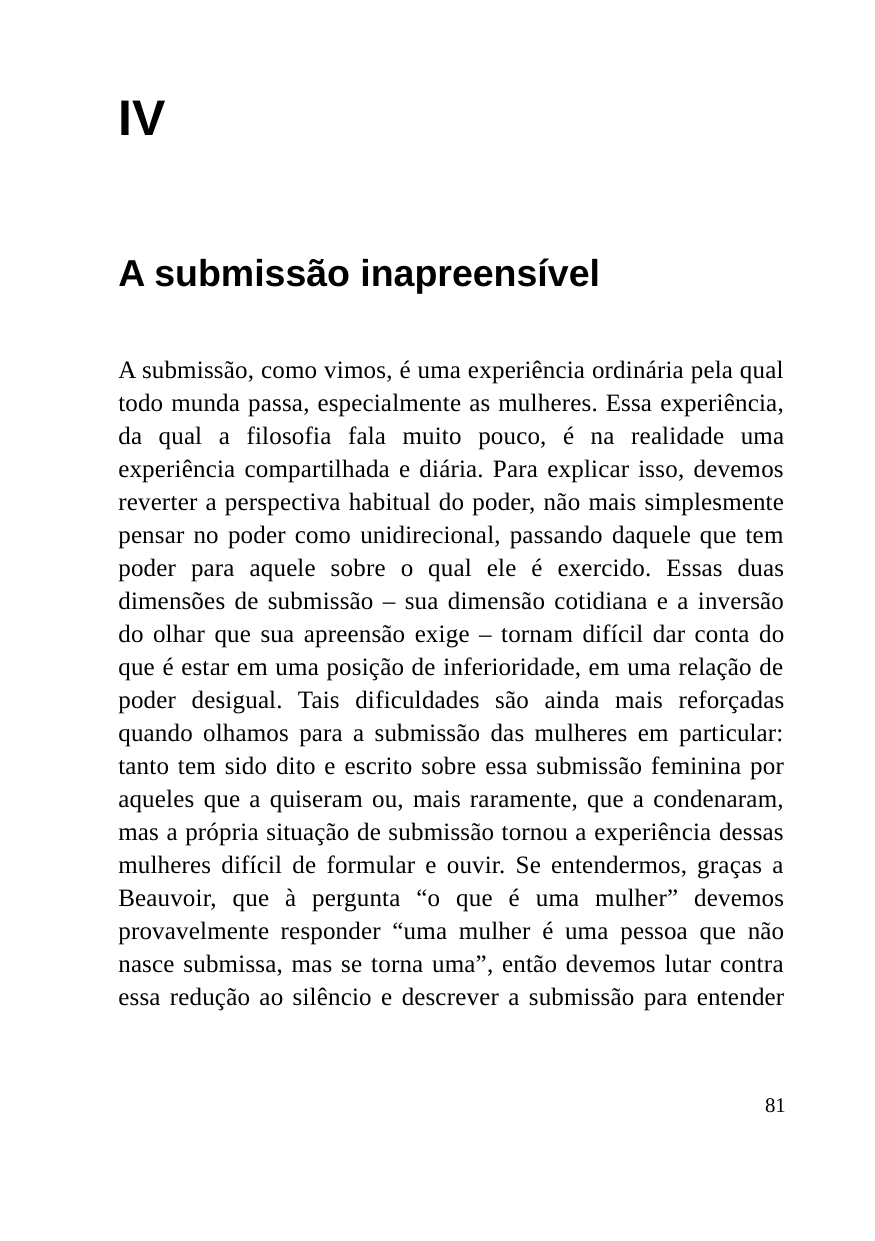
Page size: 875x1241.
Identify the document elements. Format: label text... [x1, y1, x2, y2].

text IV [118, 88, 786, 146]
subtitle A submissão inapreensível [118, 252, 786, 295]
text A submissão, como vimos, é uma experiência ordinária pela qual todo munda passa, especialmente as mulheres. Essa experiência, da qual a filosofia fala muito pouco, é na realidade uma experiência compartilhada e diária. Para explicar isso, devemos reverter a perspectiva habitual do poder, não mais simplesmente pensar no poder como unidirecional, passando daquele que tem poder para aquele sobre o qual ele é exercido. Essas duas dimensões de submissão – sua dimensão cotidiana e a inversão do olhar que sua apreensão exige – tornam difícil dar conta do que é estar em uma posição de inferioridade, em uma relação de poder desigual. Tais dificuldades são ainda mais reforçadas quando olhamos para a submissão das mulheres em particular: tanto tem sido dito e escrito sobre essa submissão feminina por aqueles que a quiseram ou, mais raramente, que a condenaram, mas a própria situação de submissão tornou a experiência dessas mulheres difícil de formular e ouvir. Se entendermos, graças a Beauvoir, que à pergunta “o que é uma mulher” devemos provavelmente responder “uma mulher é uma pessoa que não nasce submissa, mas se torna uma”, então devemos lutar contra essa redução ao silêncio e descrever a submissão para entender [118, 355, 786, 1011]
